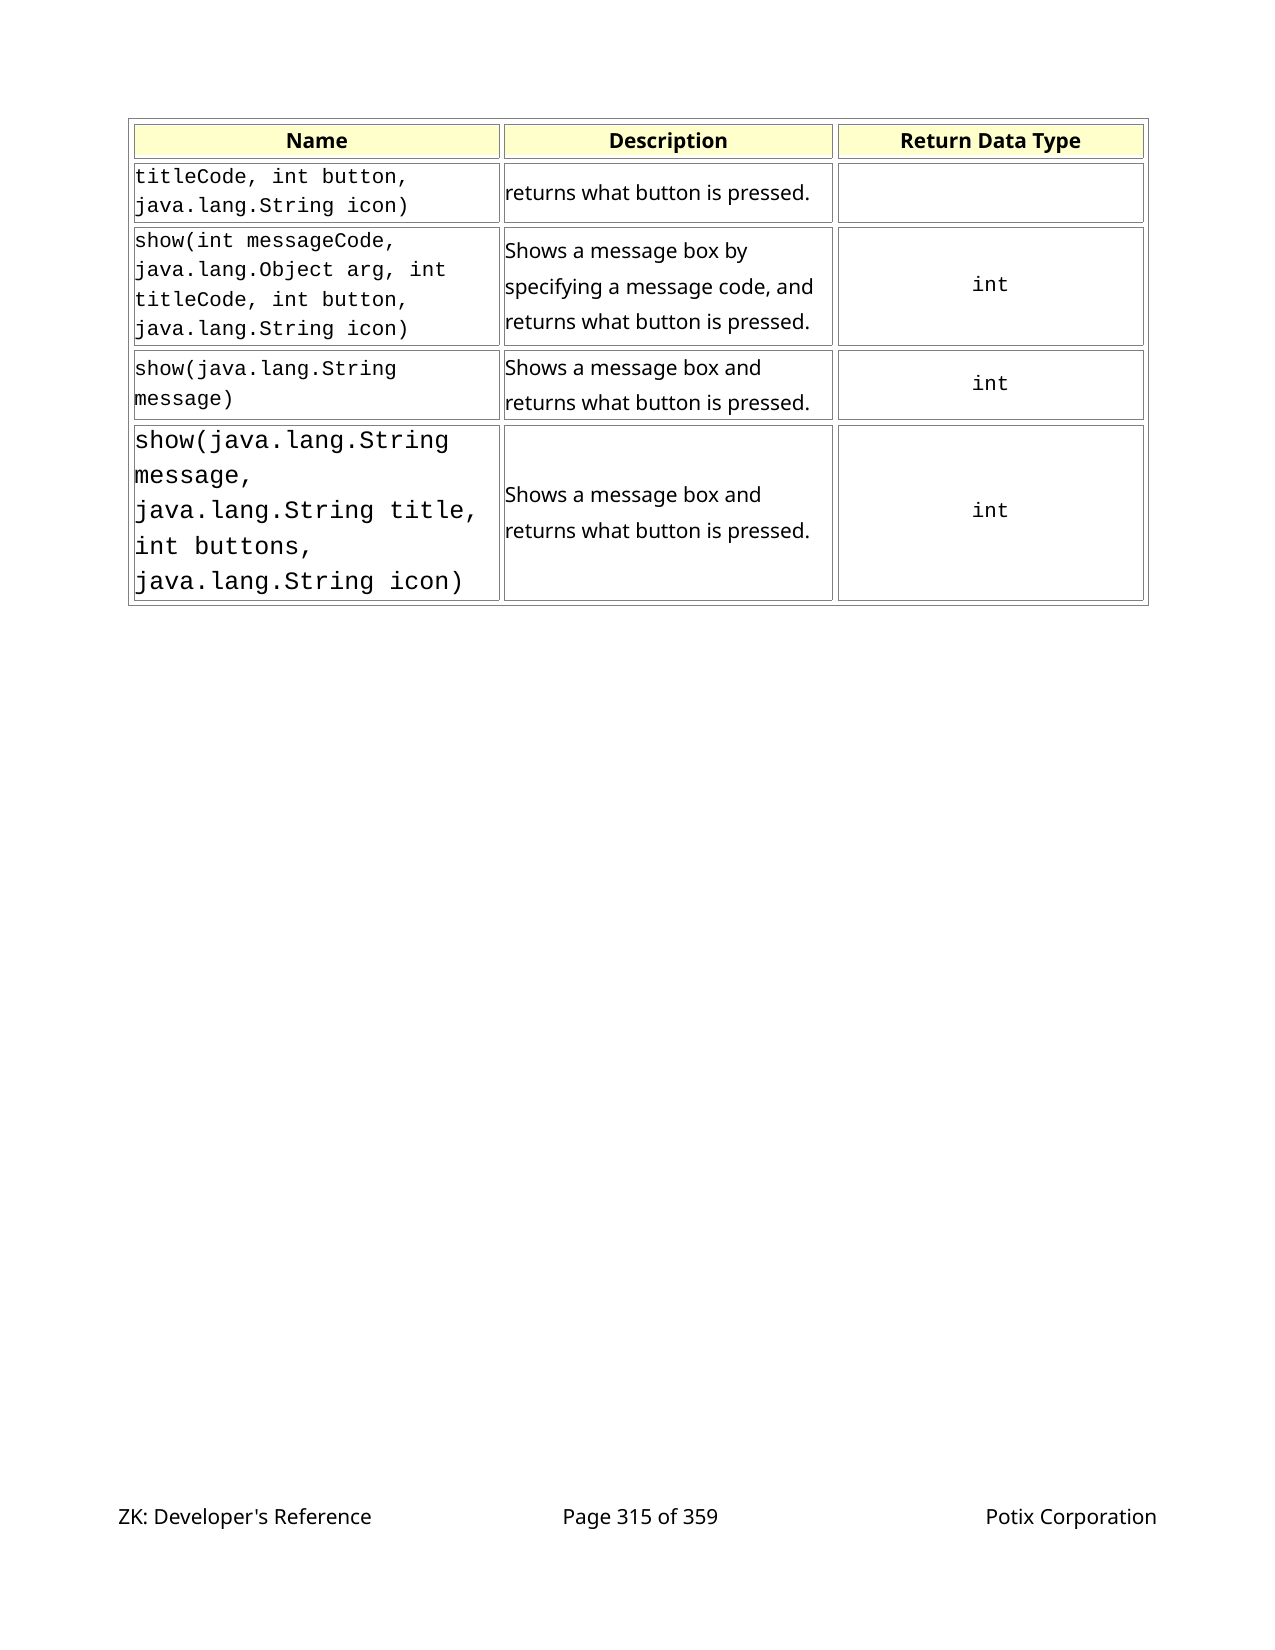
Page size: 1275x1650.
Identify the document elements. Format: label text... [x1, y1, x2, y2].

table_cell titleCode, int button, java.lang.String icon) [131, 158, 502, 222]
table_header Return Data Type [835, 119, 1146, 158]
table_header Name [131, 119, 502, 158]
table_cell int [835, 222, 1146, 345]
table_cell show(int messageCode, java.lang.Object arg, int titleCode, int button, java.lang.String icon) [131, 222, 502, 345]
table_cell [835, 158, 1146, 222]
table_cell int [835, 345, 1146, 419]
table_cell int [835, 419, 1146, 600]
table_cell Shows a message box by specifying a message code, and returns what button is pressed. [502, 222, 835, 345]
table_header Description [502, 119, 835, 158]
table_cell Shows a message box and returns what button is pressed. [502, 345, 835, 419]
table_cell show(java.lang.String message) [131, 345, 502, 419]
table_cell show(java.lang.String message, java.lang.String title, int buttons, java.lang.String icon) [131, 419, 502, 600]
table_cell Shows a message box and returns what button is pressed. [502, 419, 835, 600]
table_cell returns what button is pressed. [502, 158, 835, 222]
